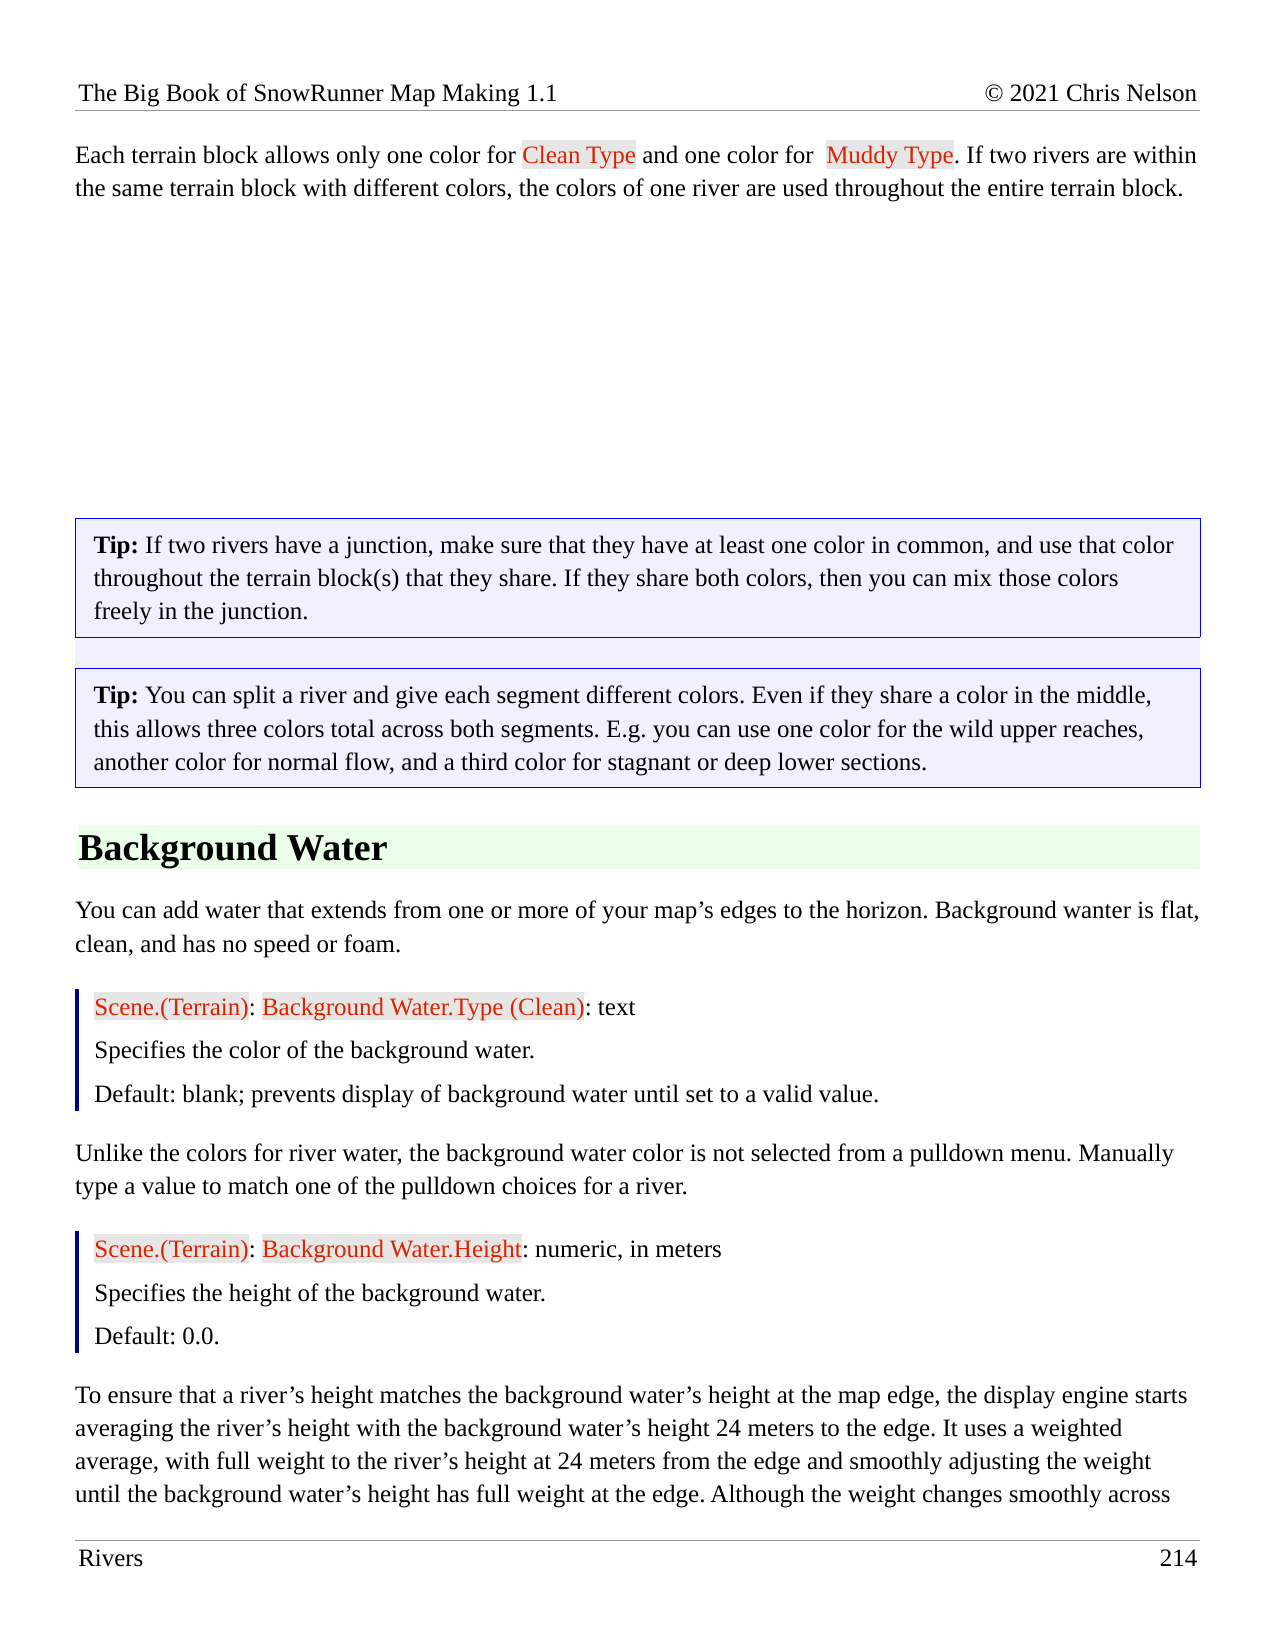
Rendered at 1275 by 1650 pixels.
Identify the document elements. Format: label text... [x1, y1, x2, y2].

text Default: blank; prevents display of background water until set to a valid value. [79, 1076, 1200, 1111]
list You can split a river and give each segment different colors. Even if they share a color in the middle, this allows three colors total across both segments. E.g. you can use one color for the wild upper reaches, another color for normal flow, and a third color for stagnant or deep lower sections. [76, 669, 1200, 787]
text Unlike the colors for river water, the background water color is not selected from a pulldown menu. Manually type a value to match one of the pulldown choices for a river. [75, 1138, 1200, 1200]
text Specifies the height of the background water. [79, 1275, 1200, 1306]
text Default: 0.0. [79, 1318, 1200, 1353]
text Scene.(Terrain): Background Water.Height: numeric, in meters [79, 1231, 1200, 1263]
list If two rivers have a junction, make sure that they have at least one color in common, and use that color throughout the terrain block(s) that they share. If they share both colors, then you can mix those colors freely in the junction. [76, 519, 1200, 637]
text Specifies the color of the background water. [79, 1032, 1200, 1064]
text Each terrain block allows only one color for Clean Type and one color for Muddy Type. If two rivers are within the same terrain block with different colors, the colors of one river are used throughout the entire terrain block. [75, 140, 1200, 202]
text To ensure that a river’s height matches the background water’s height at the map edge, the display engine starts averaging the river’s height with the background water’s height 24 meters to the edge. It uses a weighted average, with full weight to the river’s height at 24 meters from the edge and smoothly adjusting the weight until the background water’s height has full weight at the edge. Although the weight changes smoothly across [75, 1380, 1200, 1508]
text You can add water that extends from one or more of your map’s edges to the horizon. Background wanter is flat, clean, and has no speed or foam. [75, 896, 1200, 957]
text Scene.(Terrain): Background Water.Type (Clean): text [79, 989, 1200, 1020]
subtitle Background Water [78, 825, 1200, 869]
